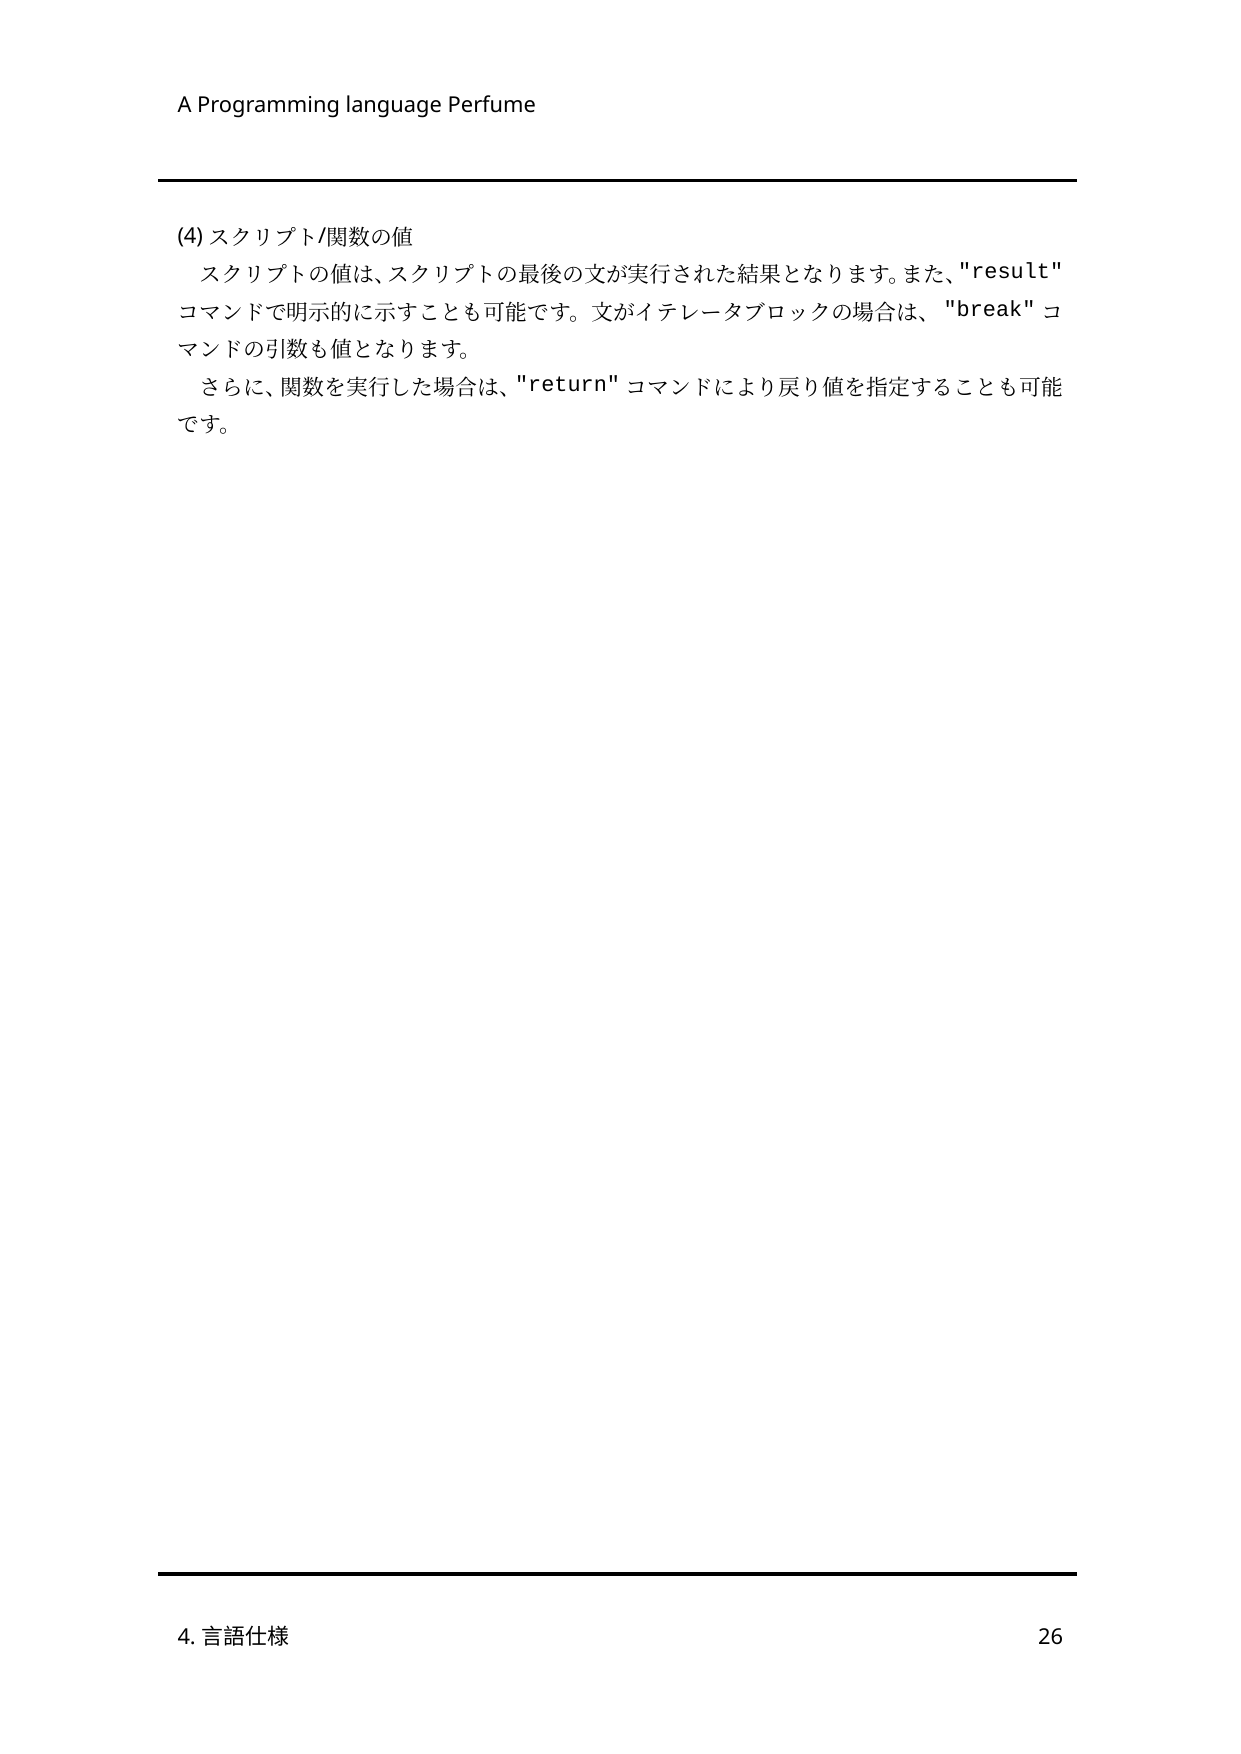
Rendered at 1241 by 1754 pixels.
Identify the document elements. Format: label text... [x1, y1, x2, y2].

text スクリプトの値は、スクリプトの最後の文が実行された結果となります。また、"result" コマンドで明示的に示すことも可能です。文がイテレータブロックの場合は、"break" コマンドの引数も値となります。 [177, 254, 1063, 367]
text (4) スクリプト/関数の値 [177, 217, 1063, 254]
text さらに、関数を実行した場合は、"return" コマンドにより戻り値を指定することも可能です。 [177, 367, 1063, 442]
